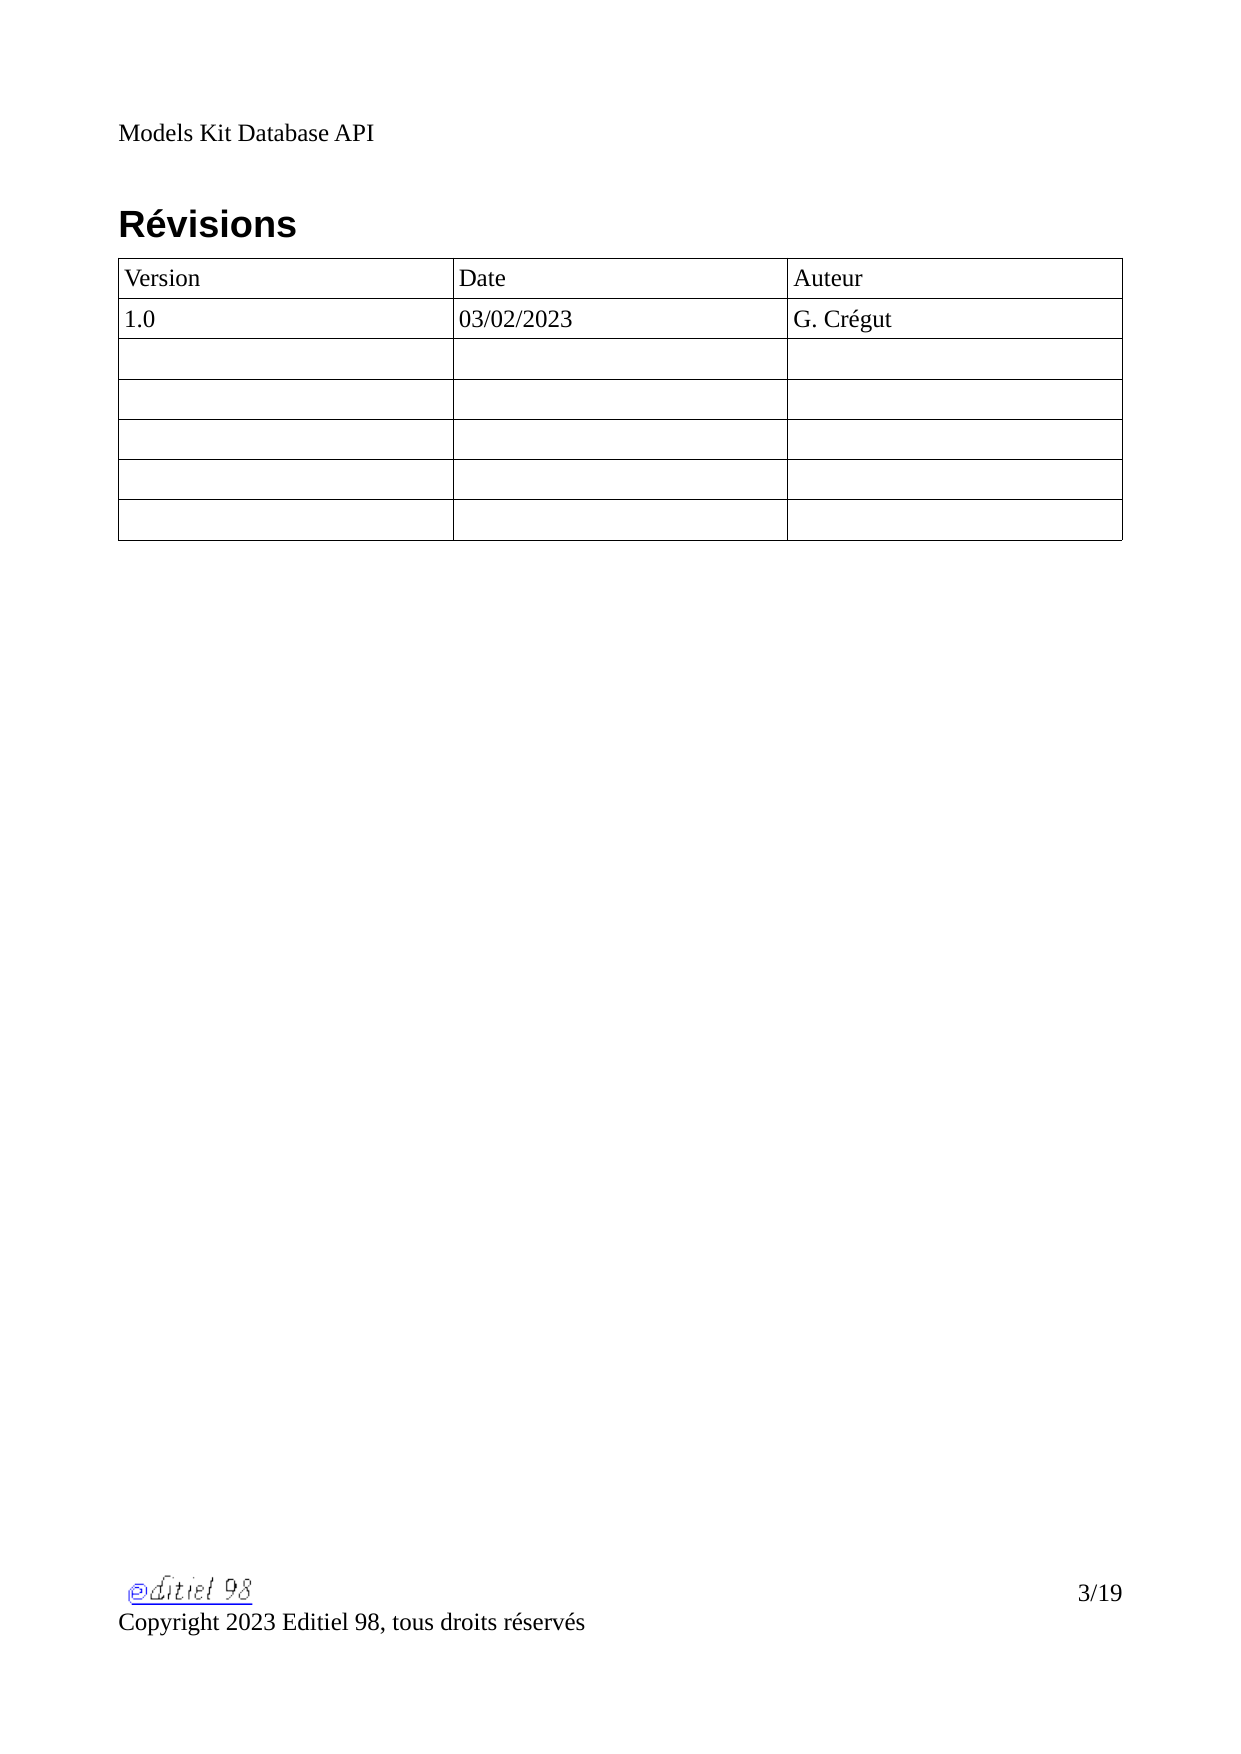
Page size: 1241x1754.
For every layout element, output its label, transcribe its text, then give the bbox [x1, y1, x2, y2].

table_cell 1.0 [119, 299, 453, 338]
table_cell [119, 500, 453, 540]
table_header Version [119, 259, 453, 298]
table_cell [454, 460, 787, 499]
table_cell [454, 339, 787, 378]
table_cell [788, 339, 1122, 378]
table_cell [119, 460, 453, 499]
table_header Date [454, 259, 787, 298]
picture [127, 1575, 253, 1605]
subtitle Révisions [118, 201, 1122, 245]
table_cell 03/02/2023 [454, 299, 787, 338]
table_header Auteur [788, 259, 1122, 298]
table_cell [454, 500, 787, 540]
table_cell [788, 460, 1122, 499]
table_cell [788, 500, 1122, 540]
table_cell [788, 420, 1122, 459]
table_cell [119, 420, 453, 459]
table_cell G. Crégut [788, 299, 1122, 338]
table_cell [119, 380, 453, 419]
table_cell [119, 339, 453, 378]
table_cell [454, 420, 787, 459]
table_cell [454, 380, 787, 419]
table_cell [788, 380, 1122, 419]
